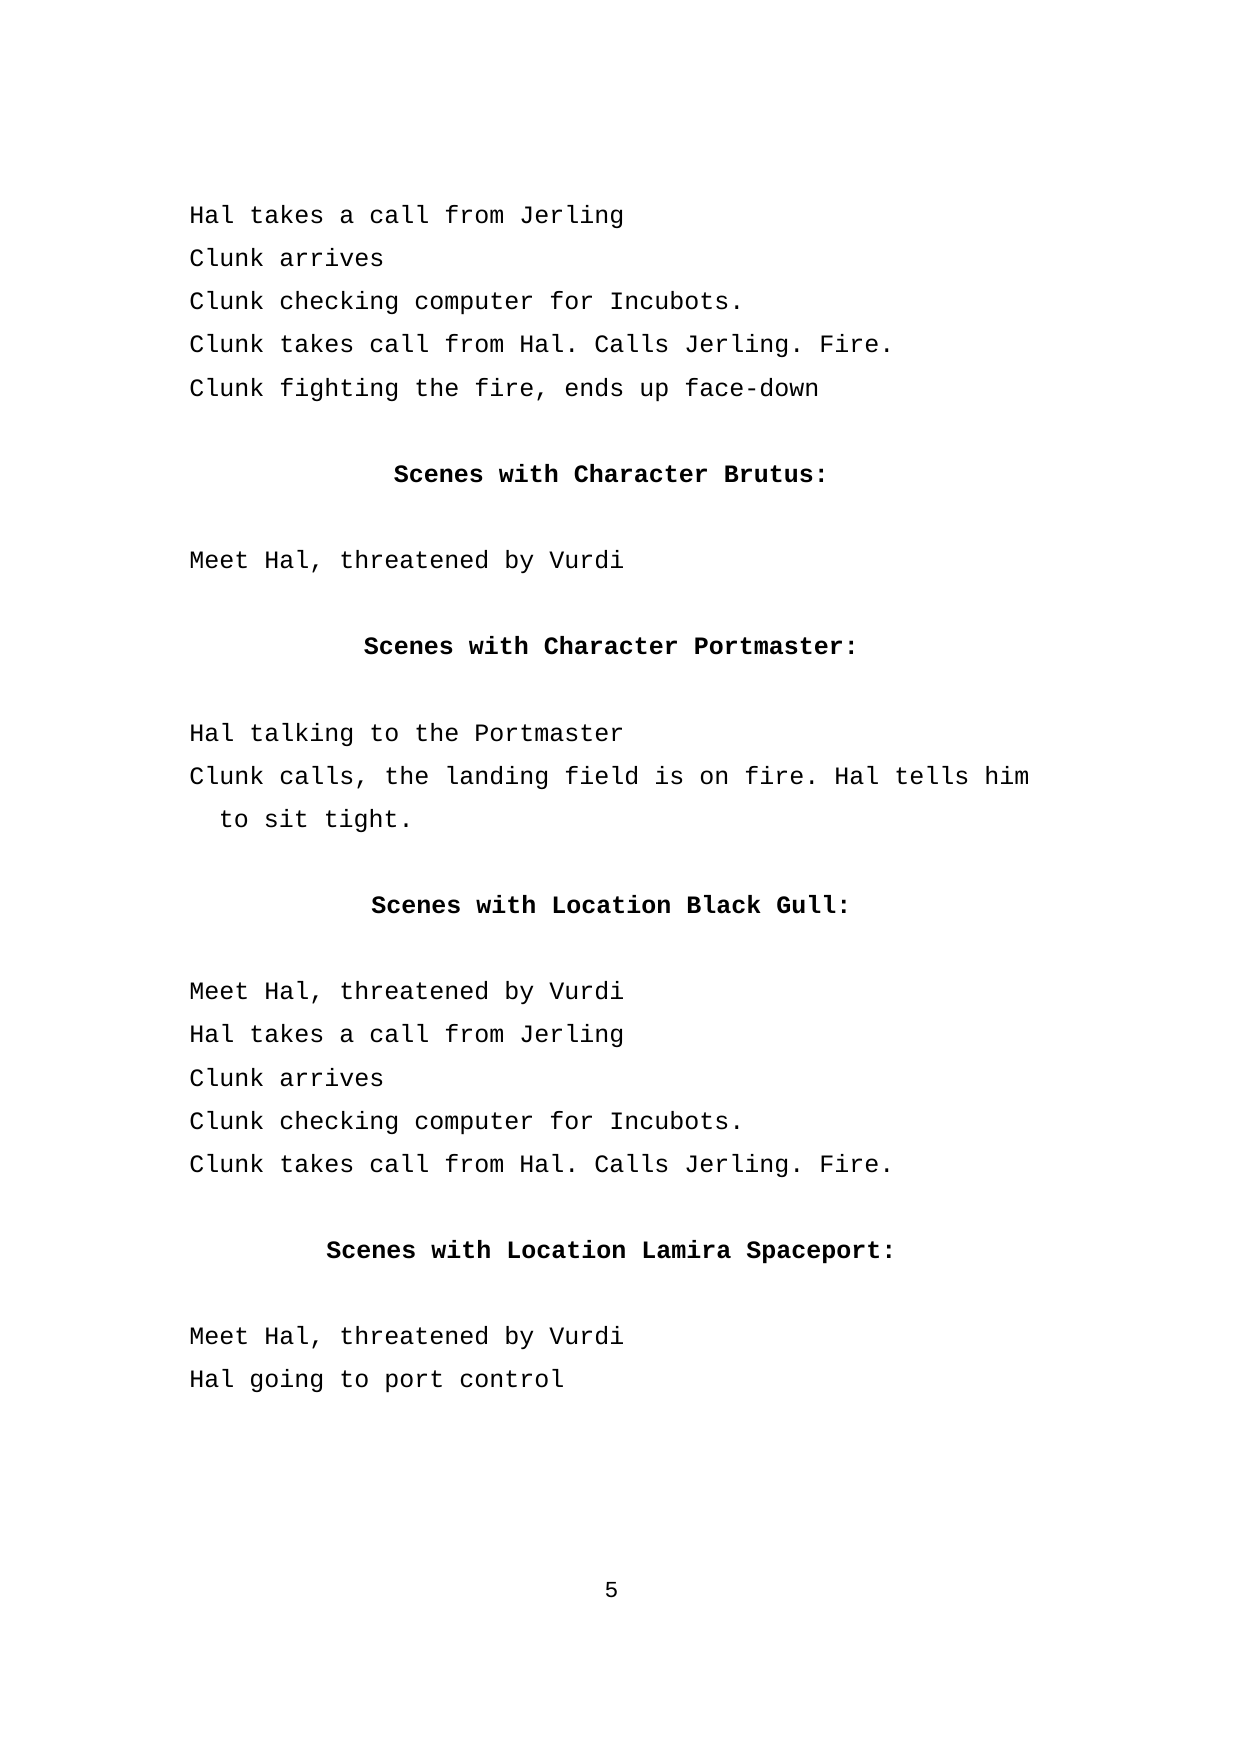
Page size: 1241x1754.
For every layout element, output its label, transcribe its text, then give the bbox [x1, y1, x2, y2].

text Clunk arrives [189, 232, 1063, 275]
text Hal takes a call from Jerling [189, 1008, 1063, 1051]
text Hal takes a call from Jerling [189, 189, 1063, 232]
text Clunk checking computer for Incubots. [189, 275, 1063, 318]
text Meet Hal, threatened by Vurdi [189, 965, 1063, 1008]
subtitle Scenes with Character Brutus: [159, 448, 1063, 491]
subtitle Scenes with Character Portmaster: [159, 620, 1063, 663]
text Hal going to port control [189, 1353, 1063, 1396]
text Hal talking to the Portmaster [189, 706, 1063, 749]
text Clunk arrives [189, 1051, 1063, 1094]
text Clunk checking computer for Incubots. [189, 1094, 1063, 1138]
subtitle Scenes with Location Black Gull: [159, 879, 1063, 922]
text Meet Hal, threatened by Vurdi [189, 1310, 1063, 1353]
subtitle Scenes with Location Lamira Spaceport: [159, 1224, 1063, 1267]
text Clunk calls, the landing field is on fire. Hal tells him to sit tight. [189, 749, 1063, 836]
text Meet Hal, threatened by Vurdi [189, 534, 1063, 577]
text Clunk takes call from Hal. Calls Jerling. Fire. [189, 318, 1063, 361]
text Clunk takes call from Hal. Calls Jerling. Fire. [189, 1138, 1063, 1181]
text Clunk fighting the fire, ends up face-down [189, 361, 1063, 404]
